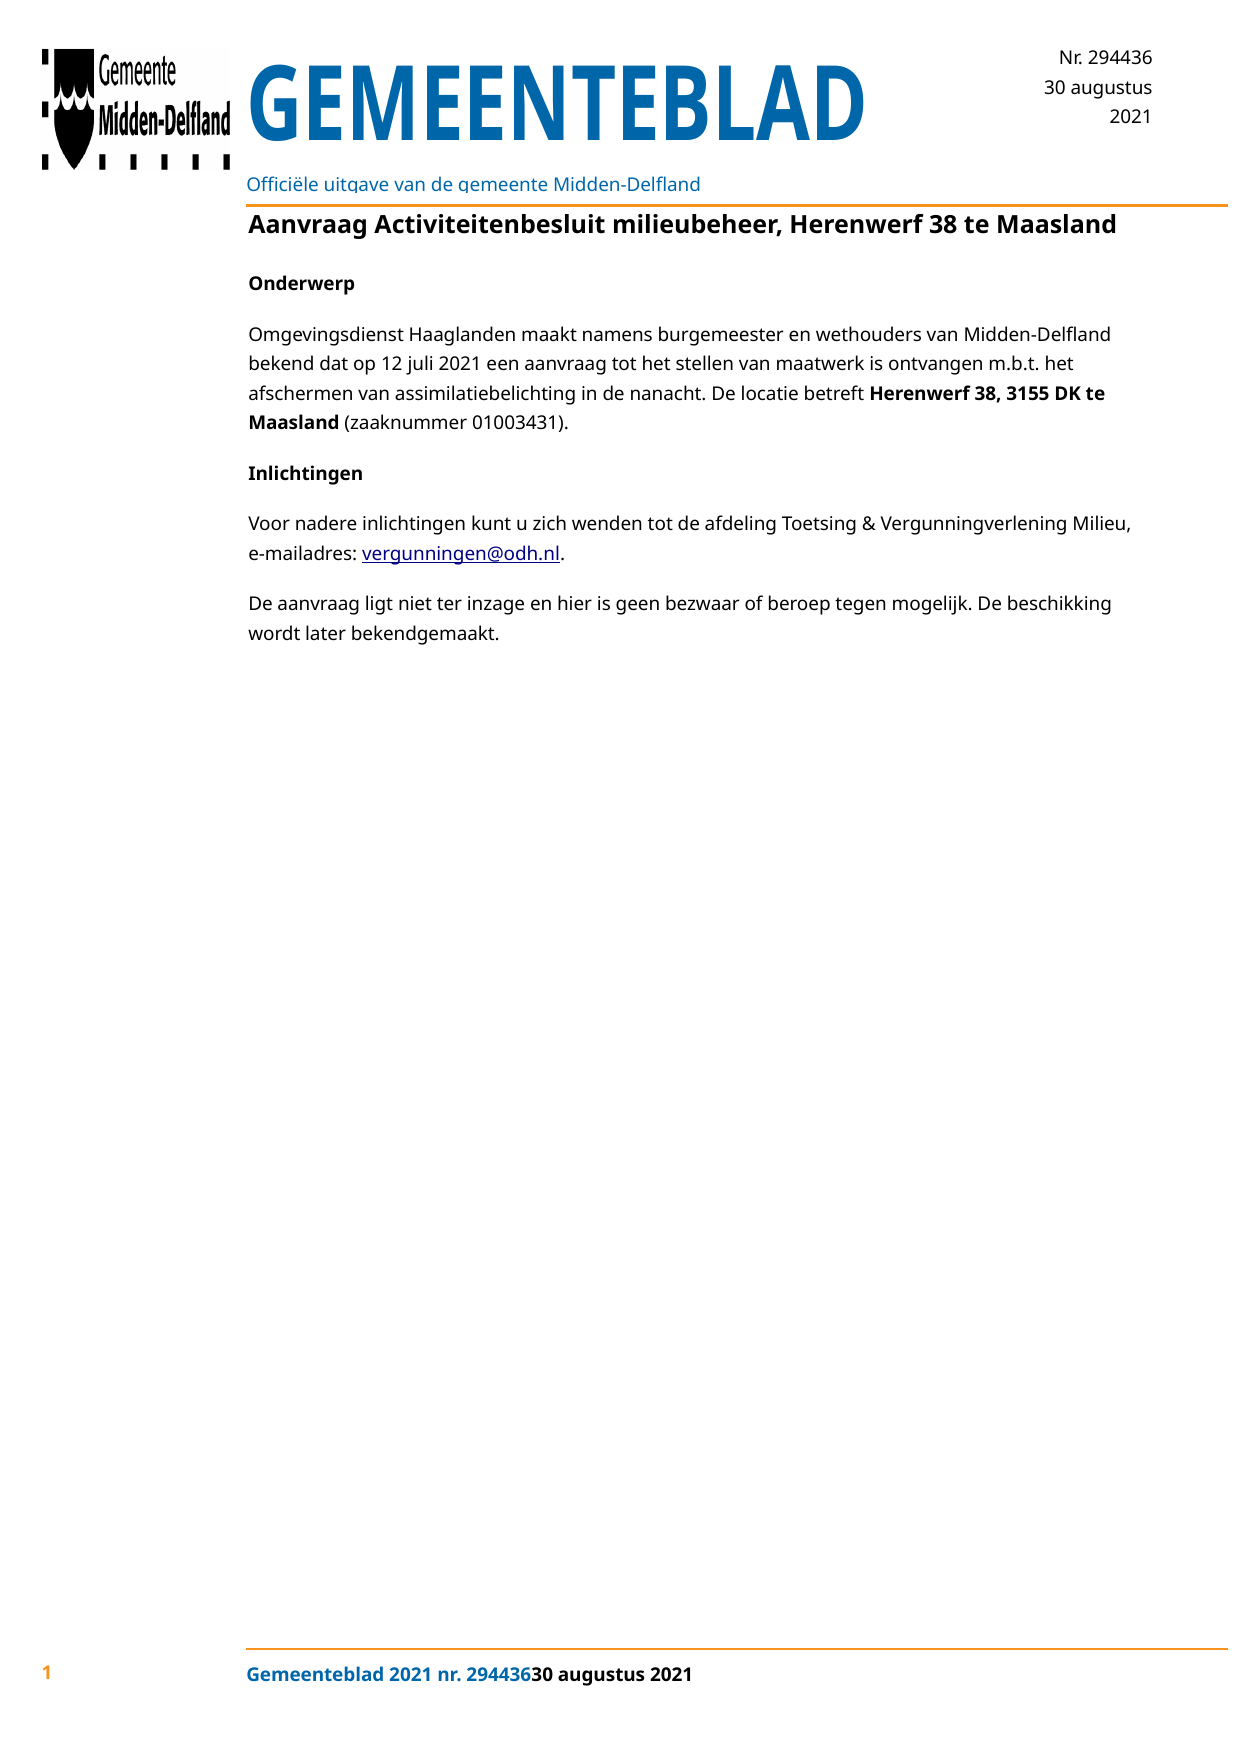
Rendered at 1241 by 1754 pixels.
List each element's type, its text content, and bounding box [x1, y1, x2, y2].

text Voor nadere inlichtingen kunt u zich wenden tot de afdeling Toetsing & Vergunningverlening Milieu, e-mailadres: vergunningen@odh.nl. [248, 510, 1152, 566]
text De aanvraag ligt niet ter inzage en hier is geen bezwaar of beroep tegen mogelijk. De beschikking wordt later bekendgemaakt. [248, 590, 1152, 646]
text Onderwerp [248, 270, 1152, 296]
text Omgevingsdienst Haaglanden maakt namens burgemeester en wethouders van Midden-Delfland bekend dat op 12 juli 2021 een aanvraag tot het stellen van maatwerk is ontvangen m.b.t. het afschermen van assimilatiebelichting in de nanacht. De locatie betreft Herenwerf 38, 3155 DK te Maasland (zaaknummer 01003431). [248, 321, 1152, 435]
text Aanvraag Activiteitenbesluit milieubeheer, Herenwerf 38 te Maasland [248, 207, 1152, 241]
text Inlichtingen [248, 460, 1152, 486]
picture [41, 47, 231, 172]
